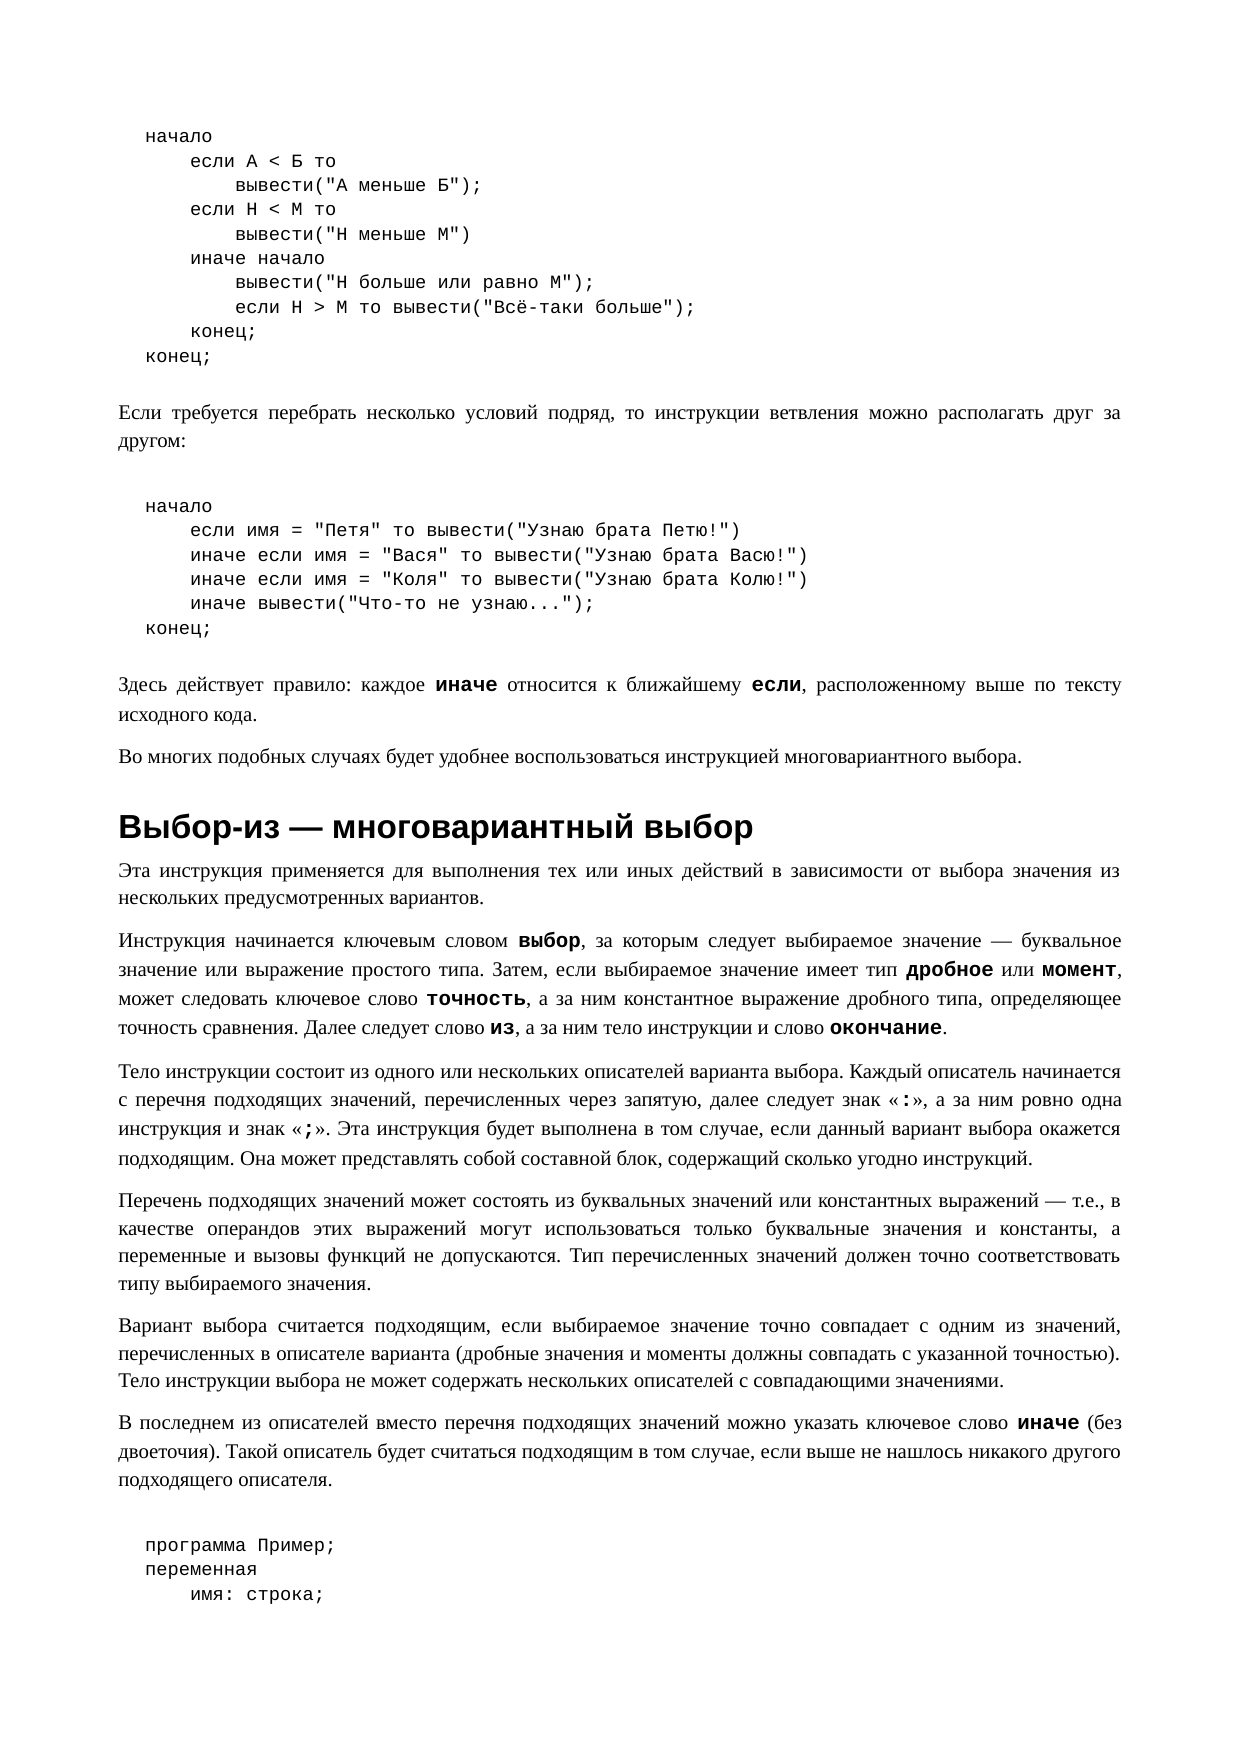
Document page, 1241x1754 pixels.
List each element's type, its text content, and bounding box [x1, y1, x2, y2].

text программа Пример; переменная имя: строка; [136, 1527, 1104, 1615]
text Если требуется перебрать несколько условий подряд, то инструкции ветвления можно располагать друг за другом: [118, 400, 1122, 452]
text Здесь действует правило: каждое иначе относится к ближайшему если, расположенному выше по тексту исходного кода. [118, 672, 1122, 726]
text Тело инструкции состоит из одного или нескольких описателей варианта выбора. Каждый описатель начинается с перечня подходящих значений, перечисленных через запятую, далее следует знак «:», а за ним ровно одна инструкция и знак «;». Эта инструкция будет выполнена в том случае, если данный вариант выбора окажется подходящим. Она может представлять собой составной блок, содержащий сколько угодно инструкций. [118, 1059, 1122, 1170]
text начало если А < Б то вывести("А меньше Б"); если Н < М то вывести("Н меньше М") иначе начало вывести("Н больше или равно М"); если Н > М то вывести("Всё-таки больше"); конец; конец; [136, 118, 1104, 376]
text Вариант выбора считается подходящим, если выбираемое значение точно совпадает с одним из значений, перечисленных в описателе варианта (дробные значения и моменты должны совпадать с указанной точностью). Тело инструкции выбора не может содержать нескольких описателей с совпадающими значениями. [118, 1313, 1122, 1392]
text Эта инструкция применяется для выполнения тех или иных действий в зависимости от выбора значения из нескольких предусмотренных вариантов. [118, 858, 1122, 909]
text Инструкция начинается ключевым словом выбор, за которым следует выбираемое значение — буквальное значение или выражение простого типа. Затем, если выбираемое значение имеет тип дробное или момент, может следовать ключевое слово точность, а за ним константное выражение дробного типа, определяющее точность сравнения. Далее следует слово из, а за ним тело инструкции и слово окончание. [118, 927, 1122, 1041]
text начало если имя = "Петя" то вывести("Узнаю брата Петю!") иначе если имя = "Вася" то вывести("Узнаю брата Васю!") иначе если имя = "Коля" то вывести("Узнаю брата Колю!") иначе вывести("Что-то не узнаю..."); конец; [136, 488, 1104, 648]
text Во многих подобных случаях будет удобнее воспользоваться инструкцией многовариантного выбора. [118, 744, 1122, 768]
subtitle Выбор-из — многовариантный выбор [118, 807, 1122, 845]
text Перечень подходящих значений может состоять из буквальных значений или константных выражений — т.е., в качестве операндов этих выражений могут использоваться только буквальные значения и константы, а переменные и вызовы функций не допускаются. Тип перечисленных значений должен точно соответствовать типу выбираемого значения. [118, 1188, 1122, 1295]
text В последнем из описателей вместо перечня подходящих значений можно указать ключевое слово иначе (без двоеточия). Такой описатель будет считаться подходящим в том случае, если выше не нашлось никакого другого подходящего описателя. [118, 1410, 1122, 1491]
